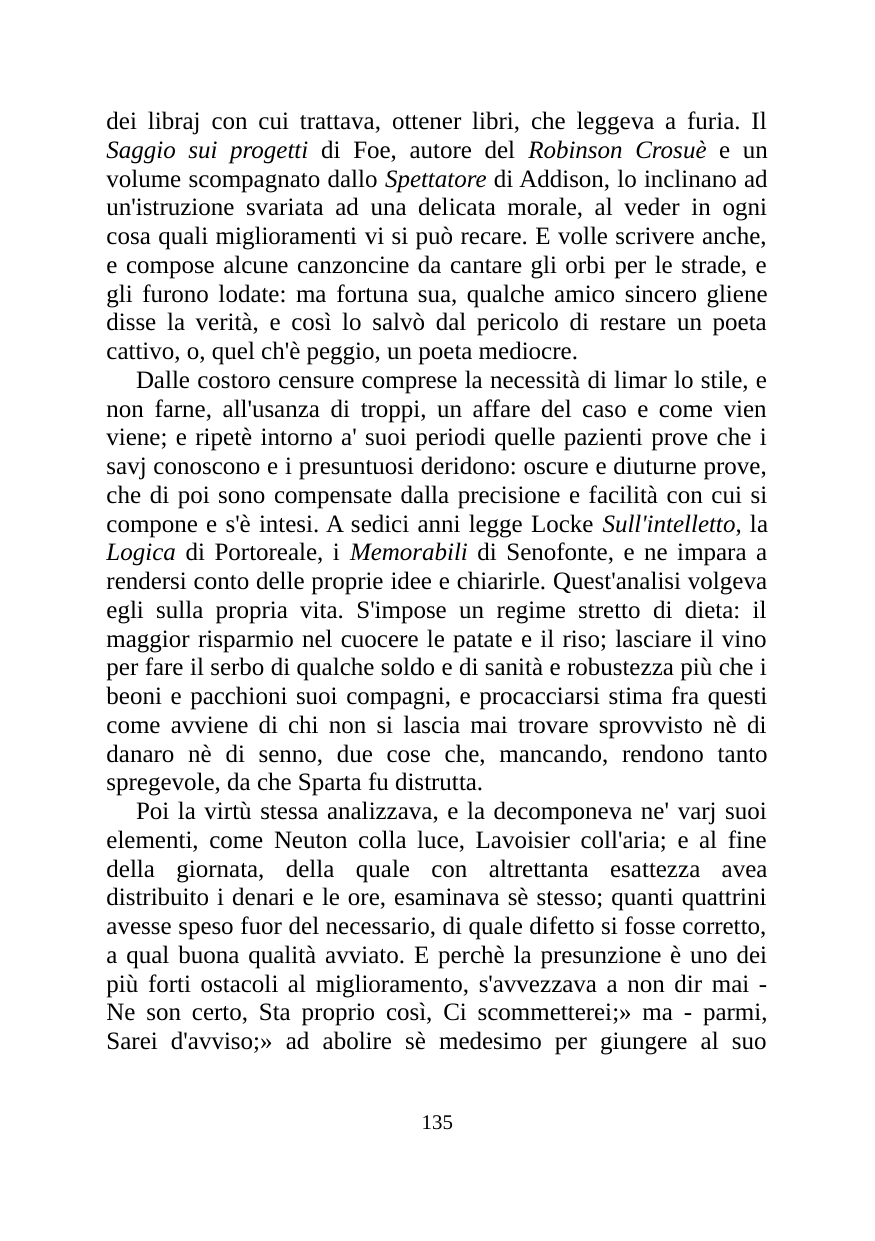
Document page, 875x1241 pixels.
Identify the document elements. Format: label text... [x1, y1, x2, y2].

text Poi la virtù stessa analizzava, e la decomponeva ne' varj suoi elementi, come Neuton colla luce, Lavoisier coll'aria; e al fine della giornata, della quale con altrettanta esattezza avea distribuito i denari e le ore, esaminava sè stesso; quanti quattrini avesse speso fuor del necessario, di quale difetto si fosse corretto, a qual buona qualità avviato. E perchè la presunzione è uno dei più forti ostacoli al miglioramento, s'avvezzava a non dir mai - Ne son certo, Sta proprio così, Ci scommetterei;» ma - parmi, Sarei d'avviso;» ad abolire sè medesimo per giungere al suo [106, 796, 768, 1055]
text dei libraj con cui trattava, ottener libri, che leggeva a furia. Il Saggio sui progetti di Foe, autore del Robinson Crosuè e un volume scompagnato dallo Spettatore di Addison, lo inclinano ad un'istruzione svariata ad una delicata morale, al veder in ogni cosa quali miglioramenti vi si può recare. E volle scrivere anche, e compose alcune canzoncine da cantare gli orbi per le strade, e gli furono lodate: ma fortuna sua, qualche amico sincero gliene disse la verità, e così lo salvò dal pericolo di restare un poeta cattivo, o, quel ch'è peggio, un poeta mediocre. [106, 106, 768, 365]
text Dalle costoro censure comprese la necessità di limar lo stile, e non farne, all'usanza di troppi, un affare del caso e come vien viene; e ripetè intorno a' suoi periodi quelle pazienti prove che i savj conoscono e i presuntuosi deridono: oscure e diuturne prove, che di poi sono compensate dalla precisione e facilità con cui si compone e s'è intesi. A sedici anni legge Locke Sull'intelletto, la Logica di Portoreale, i Memorabili di Senofonte, e ne impara a rendersi conto delle proprie idee e chiarirle. Quest'analisi volgeva egli sulla propria vita. S'impose un regime stretto di dieta: il maggior risparmio nel cuocere le patate e il riso; lasciare il vino per fare il serbo di qualche soldo e di sanità e robustezza più che i beoni e pacchioni suoi compagni, e procacciarsi stima fra questi come avviene di chi non si lascia mai trovare sprovvisto nè di danaro nè di senno, due cose che, mancando, rendono tanto spregevole, da che Sparta fu distrutta. [106, 365, 768, 796]
